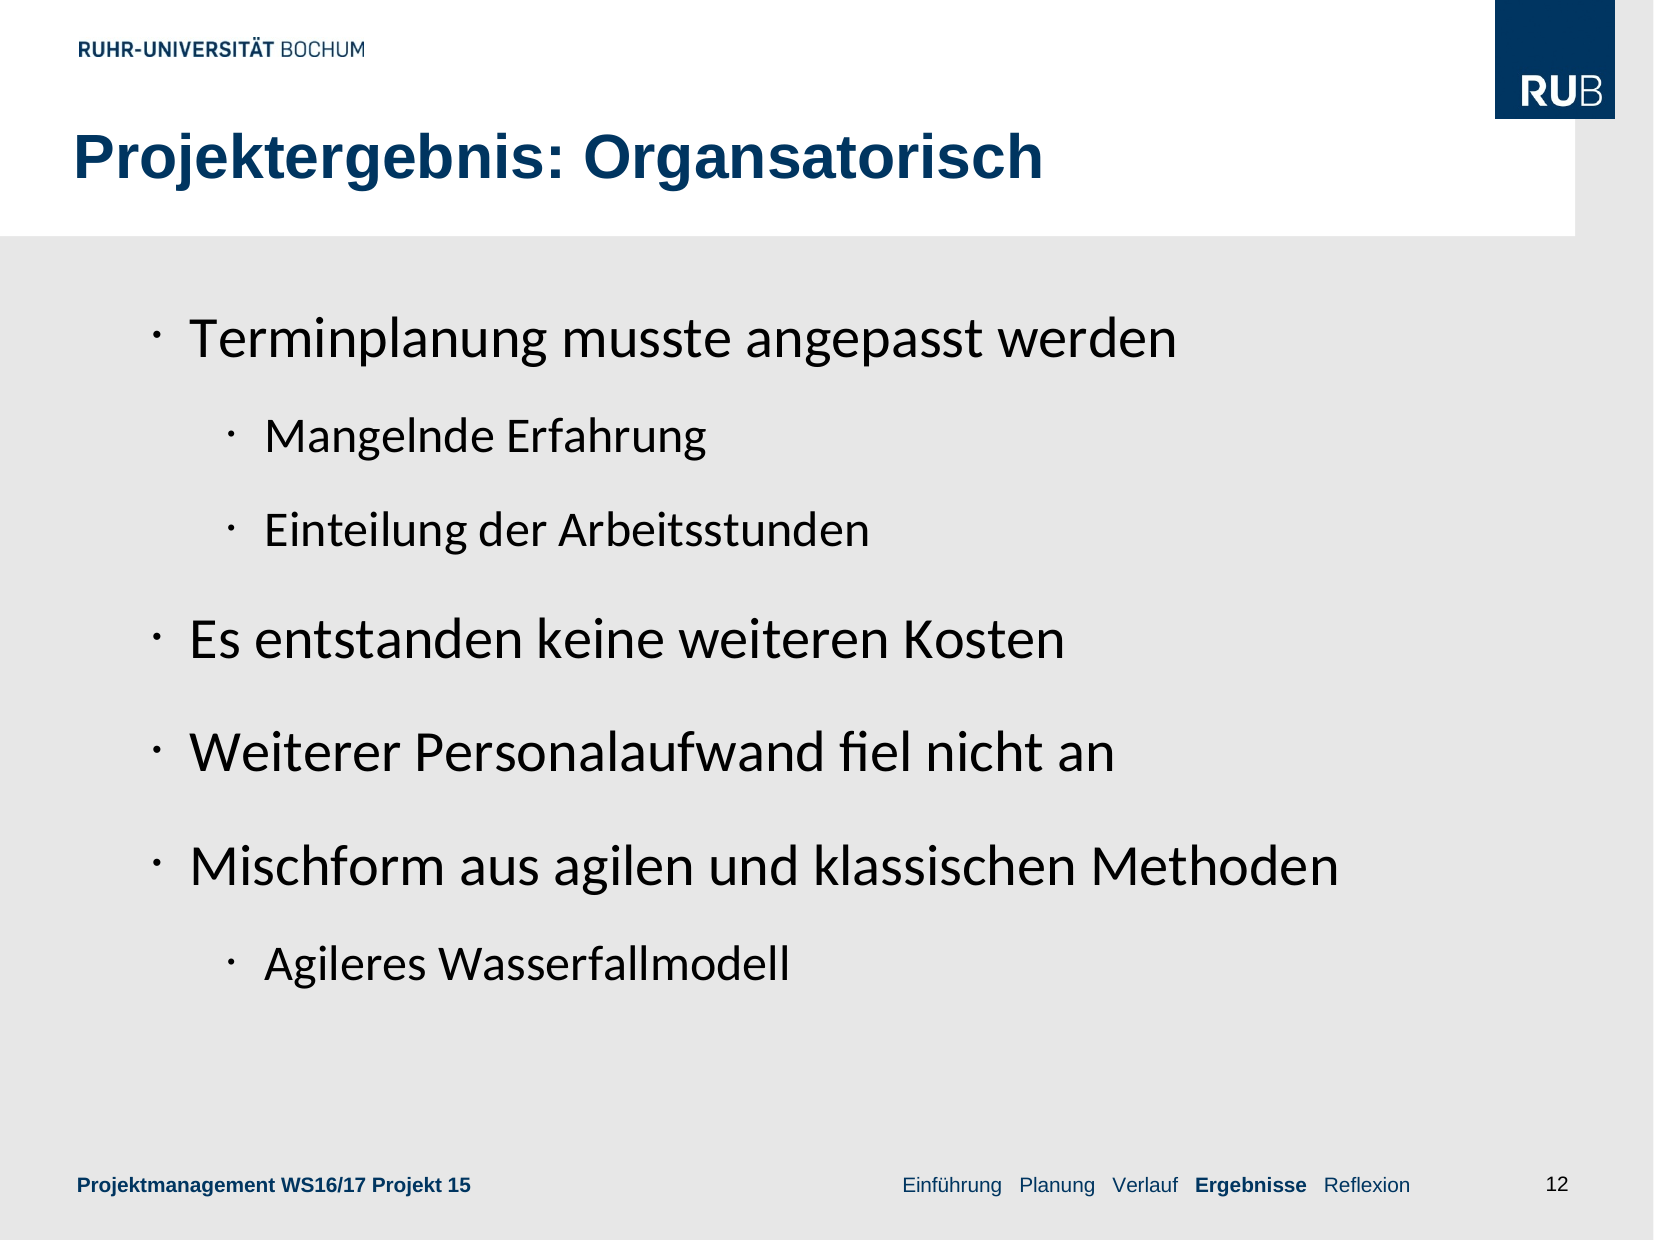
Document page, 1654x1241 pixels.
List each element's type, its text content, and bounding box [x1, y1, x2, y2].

picture [1495, 0, 1615, 119]
list Terminplanung musste angepasst werden Mangelnde Erfahrung Einteilung der Arbeitsstunden Es entstanden keine weiteren Kosten Weiterer Personalaufwand fiel nicht an Mischform aus agilen und klassischen Methoden Agileres Wasserfallmodell [137, 299, 1654, 1014]
text_box Projektergebnis: Organsatorisch [73, 115, 1258, 191]
text_box Projektmanagement WS16/17 Projekt 15 Einführung Planung Verlauf Ergebnisse Reflexion [76, 1171, 1460, 1197]
picture [79, 37, 364, 57]
